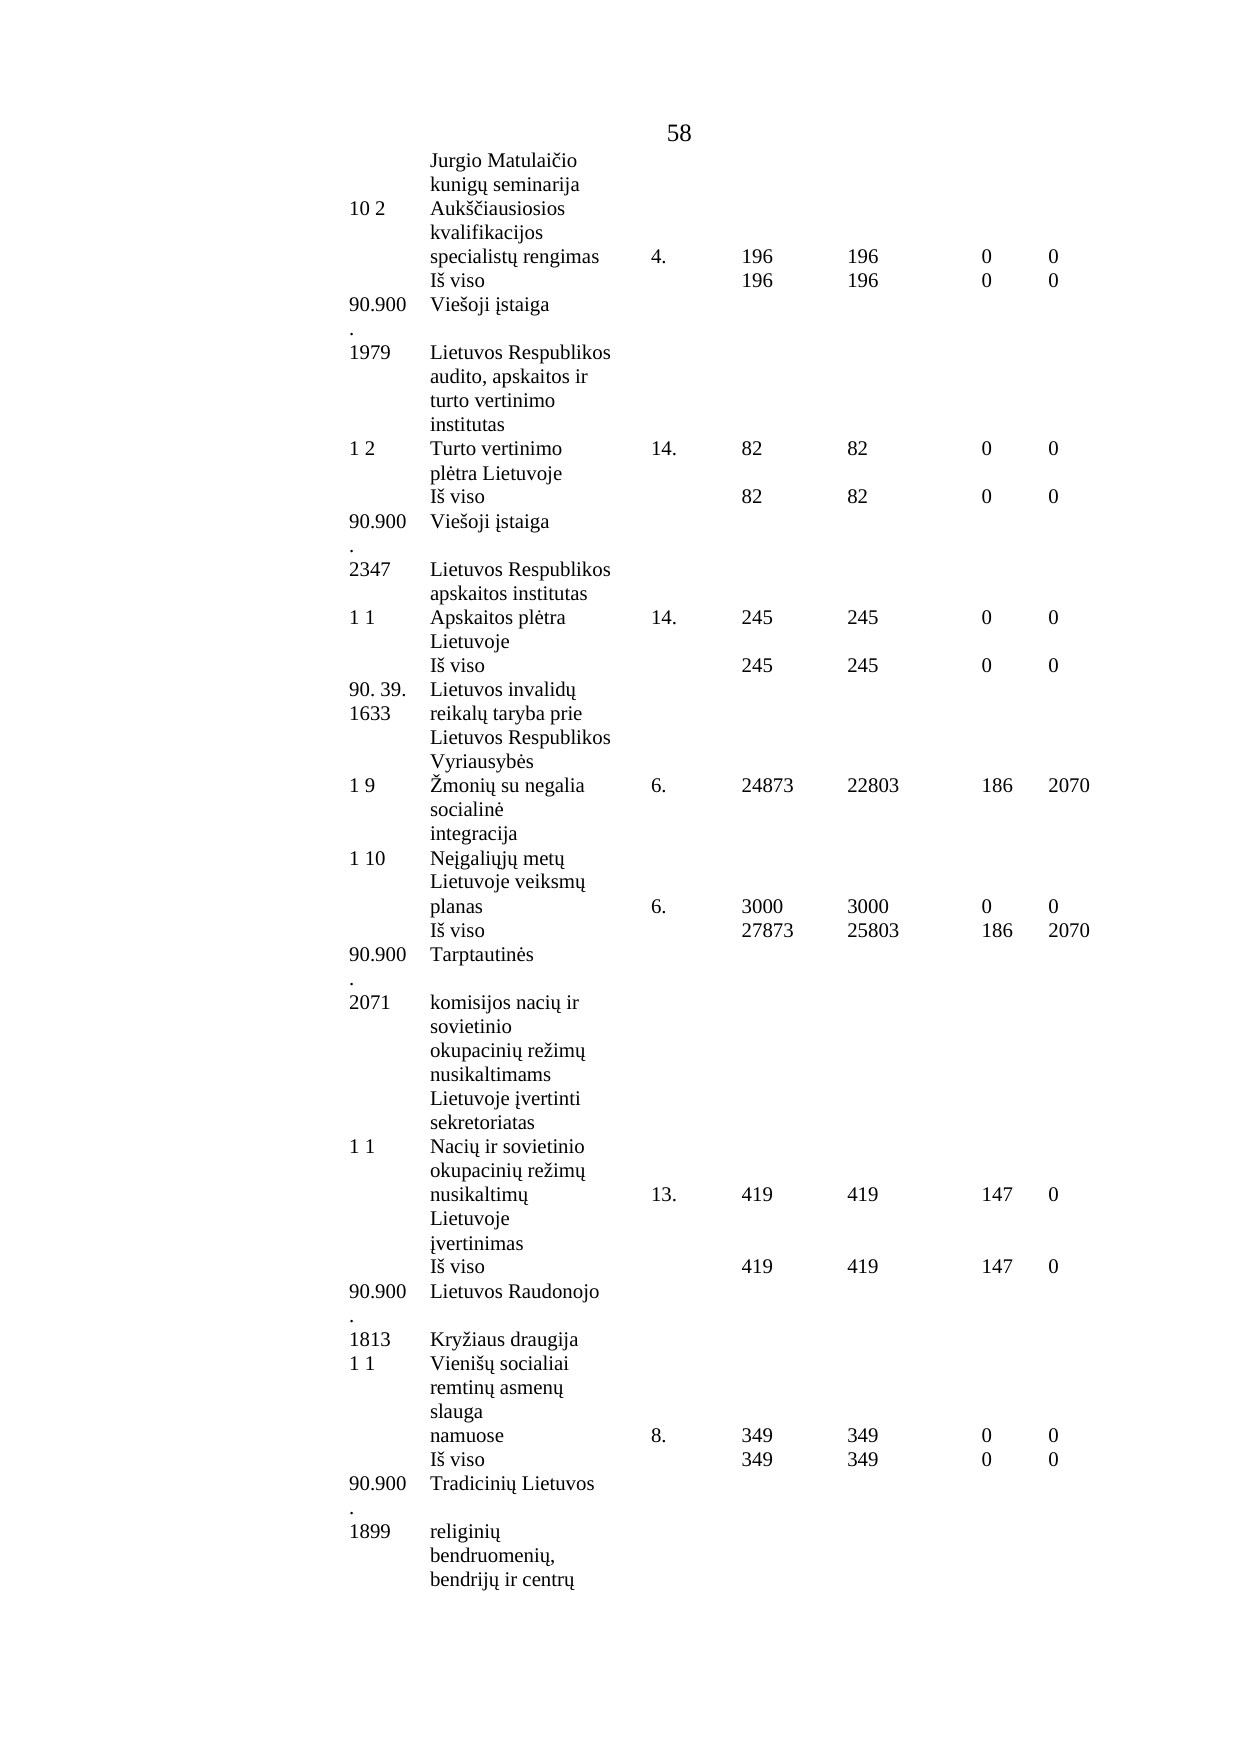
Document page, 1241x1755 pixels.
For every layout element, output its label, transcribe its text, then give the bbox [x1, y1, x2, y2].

table_cell [177, 749, 338, 773]
table_cell [836, 629, 970, 653]
table_cell 0 [1037, 894, 1181, 918]
table_cell [970, 388, 1037, 412]
table_cell Lietuvoje įvertinti [419, 1086, 639, 1110]
table_cell [730, 845, 836, 869]
table_cell 3000 [730, 894, 836, 918]
table_cell 3000 [836, 894, 970, 918]
table_cell apskaitos institutas [419, 581, 639, 605]
table_cell [338, 412, 418, 436]
table_cell [640, 1255, 730, 1278]
table_cell 1 1 [338, 1134, 418, 1158]
table_cell [177, 1399, 338, 1423]
table_cell 90.900. [338, 292, 418, 340]
table_cell [177, 244, 338, 268]
table_cell [1037, 1158, 1181, 1182]
table_cell [177, 1279, 338, 1327]
table_cell [177, 220, 338, 244]
table_cell [730, 1279, 836, 1327]
table_cell [1037, 870, 1181, 893]
table_cell [177, 653, 338, 677]
table_cell [177, 725, 338, 749]
table_cell [640, 1134, 730, 1158]
table_cell [1037, 942, 1181, 990]
table_cell 90.900. [338, 509, 418, 557]
table_cell kunigų seminarija [419, 172, 639, 196]
table_cell [177, 557, 338, 581]
table_cell [970, 340, 1037, 364]
table_cell 6. [640, 894, 730, 918]
table_cell Jurgio Matulaičio [419, 148, 639, 172]
table_cell [338, 485, 418, 508]
table_cell [970, 581, 1037, 605]
table_cell [640, 1086, 730, 1110]
table_cell [730, 1134, 836, 1158]
table_cell [338, 1014, 418, 1038]
table_cell [836, 1038, 970, 1062]
table_cell [730, 581, 836, 605]
table_cell Nacių ir sovietinio [419, 1134, 639, 1158]
table_cell [836, 1014, 970, 1038]
table_cell Lietuvoje veiksmų [419, 870, 639, 893]
table_cell 14. [640, 436, 730, 460]
table_cell [836, 292, 970, 340]
table_cell [730, 1062, 836, 1086]
table_cell 22803 [836, 773, 970, 797]
table_cell Neįgaliųjų metų [419, 845, 639, 869]
table_cell [338, 1182, 418, 1206]
table_cell audito, apskaitos ir [419, 364, 639, 388]
table_cell [177, 845, 338, 869]
table_cell [1037, 460, 1181, 484]
table_cell [730, 292, 836, 340]
table_cell planas [419, 894, 639, 918]
table_cell slauga [419, 1399, 639, 1423]
table_cell [836, 1519, 970, 1543]
table_cell [970, 1471, 1037, 1519]
table_cell [836, 1230, 970, 1254]
table_cell 196 [836, 268, 970, 292]
table_cell [338, 1206, 418, 1230]
table_cell [730, 749, 836, 773]
table_cell [970, 1062, 1037, 1086]
table_cell [640, 509, 730, 557]
table_cell Iš viso [419, 485, 639, 508]
table_cell [1037, 845, 1181, 869]
table_cell [970, 942, 1037, 990]
table_cell [1037, 148, 1181, 172]
table_cell [970, 292, 1037, 340]
table_cell Iš viso [419, 1447, 639, 1471]
table_cell turto vertinimo [419, 388, 639, 412]
table_cell kvalifikacijos [419, 220, 639, 244]
table_cell [338, 821, 418, 845]
table_cell [970, 701, 1037, 725]
table_cell [640, 460, 730, 484]
table_cell 349 [730, 1447, 836, 1471]
table_cell Lietuvos Respublikos [419, 340, 639, 364]
table_cell [177, 1567, 338, 1591]
table_cell [640, 1327, 730, 1351]
table_cell [338, 725, 418, 749]
table_cell [640, 749, 730, 773]
table_cell [730, 1519, 836, 1543]
table_cell 0 [970, 605, 1037, 629]
table_cell [836, 942, 970, 990]
table_cell [177, 436, 338, 460]
table_cell [730, 1399, 836, 1423]
table_cell 82 [730, 436, 836, 460]
table_cell [970, 1567, 1037, 1591]
table_cell Lietuvos Respublikos [419, 725, 639, 749]
table_cell 419 [836, 1255, 970, 1278]
table_cell okupacinių režimų [419, 1158, 639, 1182]
table_cell [177, 942, 338, 990]
table_cell remtinų asmenų [419, 1375, 639, 1399]
table_cell [836, 172, 970, 196]
table_cell [836, 1327, 970, 1351]
table_cell [338, 749, 418, 773]
table_cell [1037, 629, 1181, 653]
table_cell [640, 1399, 730, 1423]
table_cell [640, 1375, 730, 1399]
table_cell [836, 581, 970, 605]
table_cell 90. 39. [338, 677, 418, 701]
table_cell 6. [640, 773, 730, 797]
table_cell [730, 1206, 836, 1230]
table_cell [730, 1351, 836, 1375]
table_cell [836, 677, 970, 701]
table_cell [177, 1182, 338, 1206]
table_cell [970, 725, 1037, 749]
table_cell [970, 749, 1037, 773]
table_cell 186 [970, 773, 1037, 797]
table_cell 4. [640, 244, 730, 268]
table_cell 1 9 [338, 773, 418, 797]
table_cell 1979 [338, 340, 418, 364]
table_cell 0 [1037, 244, 1181, 268]
table_cell Vyriausybės [419, 749, 639, 773]
table_cell [970, 629, 1037, 653]
table_cell [640, 821, 730, 845]
table_cell [970, 1327, 1037, 1351]
table_cell [640, 677, 730, 701]
table_cell [338, 894, 418, 918]
table_cell [338, 1399, 418, 1423]
table_cell [177, 148, 338, 172]
table_cell [970, 460, 1037, 484]
table_cell 1899 [338, 1519, 418, 1543]
table_cell [836, 725, 970, 749]
table_cell Kryžiaus draugija [419, 1327, 639, 1351]
table_cell [177, 1543, 338, 1567]
table_cell [177, 870, 338, 893]
table_cell [338, 1086, 418, 1110]
table_cell [640, 1062, 730, 1086]
table_cell [640, 1038, 730, 1062]
table_cell [836, 1134, 970, 1158]
table_cell 1633 [338, 701, 418, 725]
table_cell 82 [836, 485, 970, 508]
table_cell 1 2 [338, 436, 418, 460]
table_cell [1037, 1471, 1181, 1519]
table_cell [970, 196, 1037, 220]
table_cell [730, 1086, 836, 1110]
table_cell [338, 629, 418, 653]
table_cell [640, 220, 730, 244]
table_cell Viešoji įstaiga [419, 292, 639, 340]
table_cell bendruomenių, [419, 1543, 639, 1567]
table_cell [836, 990, 970, 1014]
table_cell [970, 148, 1037, 172]
table_cell [730, 340, 836, 364]
table_cell 245 [730, 605, 836, 629]
table_cell [640, 1230, 730, 1254]
table_cell [970, 870, 1037, 893]
table_cell [177, 292, 338, 340]
table_cell [338, 148, 418, 172]
table_cell [836, 388, 970, 412]
table_cell 14. [640, 605, 730, 629]
table_cell 82 [730, 485, 836, 508]
table_cell [640, 412, 730, 436]
table_cell 245 [836, 605, 970, 629]
table_cell [1037, 1110, 1181, 1134]
table_cell [177, 990, 338, 1014]
table_cell 0 [970, 653, 1037, 677]
table_cell [1037, 1519, 1181, 1543]
table_cell [730, 942, 836, 990]
table_cell [640, 1447, 730, 1471]
table_cell namuose [419, 1423, 639, 1447]
table_cell [970, 1351, 1037, 1375]
table_cell [730, 1110, 836, 1134]
table_cell [730, 725, 836, 749]
table_cell [730, 148, 836, 172]
table_cell 0 [970, 894, 1037, 918]
table_cell [970, 1206, 1037, 1230]
table_cell [640, 629, 730, 653]
table_cell 90.900. [338, 1471, 418, 1519]
table_cell 0 [1037, 1423, 1181, 1447]
table_cell 0 [1037, 436, 1181, 460]
table_cell [338, 1543, 418, 1567]
table_cell [177, 1062, 338, 1086]
table_cell [177, 509, 338, 557]
table_cell [1037, 1399, 1181, 1423]
table_cell [640, 653, 730, 677]
table_cell [177, 196, 338, 220]
table_cell [730, 1375, 836, 1399]
table_cell [836, 364, 970, 388]
table_cell [177, 172, 338, 196]
table_cell [338, 388, 418, 412]
table_cell [730, 629, 836, 653]
table_cell [177, 364, 338, 388]
table_cell [970, 509, 1037, 557]
table_cell [1037, 1038, 1181, 1062]
table_cell [836, 1351, 970, 1375]
table_cell [836, 220, 970, 244]
table_cell [1037, 1351, 1181, 1375]
table_cell 25803 [836, 918, 970, 942]
table_cell 2070 [1037, 773, 1181, 797]
table_cell Iš viso [419, 1255, 639, 1278]
table_cell [970, 1158, 1037, 1182]
table_cell 419 [730, 1182, 836, 1206]
table_cell [177, 773, 338, 797]
table_cell [836, 1110, 970, 1134]
table_cell 24873 [730, 773, 836, 797]
table_cell [640, 148, 730, 172]
table_cell [730, 412, 836, 436]
table_cell Žmonių su negalia [419, 773, 639, 797]
table_cell [177, 1014, 338, 1038]
table_cell 27873 [730, 918, 836, 942]
table_cell [338, 1255, 418, 1278]
table_cell [640, 797, 730, 821]
table_cell [177, 460, 338, 484]
table_cell [970, 1086, 1037, 1110]
table_cell Lietuvos Raudonojo [419, 1279, 639, 1327]
table_cell [338, 1158, 418, 1182]
table_cell [1037, 797, 1181, 821]
table_cell [1037, 1230, 1181, 1254]
table_cell [338, 581, 418, 605]
table_cell 1 1 [338, 1351, 418, 1375]
table_cell [177, 797, 338, 821]
table_cell [970, 1038, 1037, 1062]
table_cell [640, 340, 730, 364]
table_cell 245 [730, 653, 836, 677]
table_cell [640, 196, 730, 220]
table_cell [177, 677, 338, 701]
table_cell [1037, 821, 1181, 845]
table_cell 0 [1037, 605, 1181, 629]
table_cell [970, 1399, 1037, 1423]
table_cell [338, 797, 418, 821]
table_cell [1037, 292, 1181, 340]
table_cell [640, 918, 730, 942]
table_cell Lietuvoje [419, 629, 639, 653]
table_cell [970, 1543, 1037, 1567]
table_cell [177, 1134, 338, 1158]
table_cell [730, 388, 836, 412]
table_cell [338, 1038, 418, 1062]
table_cell [177, 412, 338, 436]
table_cell [177, 1471, 338, 1519]
table_cell [640, 1014, 730, 1038]
table_cell [730, 821, 836, 845]
table_cell 0 [1037, 653, 1181, 677]
table_cell [836, 196, 970, 220]
table_cell [1037, 1062, 1181, 1086]
table_cell 13. [640, 1182, 730, 1206]
table_cell [970, 797, 1037, 821]
table_cell Iš viso [419, 653, 639, 677]
table_cell [1037, 1375, 1181, 1399]
table_cell komisijos nacių ir [419, 990, 639, 1014]
table_cell [730, 1230, 836, 1254]
table_cell [970, 1375, 1037, 1399]
table_cell [1037, 1206, 1181, 1230]
table_cell nusikaltimams [419, 1062, 639, 1086]
table_cell [970, 845, 1037, 869]
table_cell 147 [970, 1182, 1037, 1206]
table_cell [836, 1206, 970, 1230]
table_cell 2347 [338, 557, 418, 581]
table_cell [836, 701, 970, 725]
table_cell [730, 1327, 836, 1351]
table_cell Lietuvos invalidų [419, 677, 639, 701]
table_cell [836, 557, 970, 581]
table_cell nusikaltimų [419, 1182, 639, 1206]
table_cell 147 [970, 1255, 1037, 1278]
table_cell Tarptautinės [419, 942, 639, 990]
table_cell [177, 1110, 338, 1134]
table_cell [970, 220, 1037, 244]
table_cell [640, 581, 730, 605]
table_cell [338, 268, 418, 292]
table_cell [970, 1279, 1037, 1327]
table_cell plėtra Lietuvoje [419, 460, 639, 484]
table_cell Iš viso [419, 268, 639, 292]
table_cell [730, 1471, 836, 1519]
table_cell [1037, 701, 1181, 725]
table_cell 1 10 [338, 845, 418, 869]
table_cell Aukščiausiosios [419, 196, 639, 220]
table_cell [730, 220, 836, 244]
table_cell [338, 653, 418, 677]
table_cell [177, 1447, 338, 1471]
table_cell [970, 1134, 1037, 1158]
table_cell 90.900. [338, 942, 418, 990]
table_cell [836, 1279, 970, 1327]
table_cell Lietuvoje [419, 1206, 639, 1230]
table_cell 245 [836, 653, 970, 677]
table_cell [177, 629, 338, 653]
table_cell 1813 [338, 1327, 418, 1351]
table_cell [836, 870, 970, 893]
table_cell [836, 1543, 970, 1567]
table_cell [970, 821, 1037, 845]
table_cell [177, 1519, 338, 1543]
table_cell [640, 1471, 730, 1519]
table_cell [1037, 412, 1181, 436]
table_cell [640, 1543, 730, 1567]
table_cell [177, 918, 338, 942]
table_cell Viešoji įstaiga [419, 509, 639, 557]
table_cell 0 [1037, 1255, 1181, 1278]
table_cell [836, 1062, 970, 1086]
table_cell specialistų rengimas [419, 244, 639, 268]
table_cell [338, 244, 418, 268]
table_cell [836, 340, 970, 364]
table_cell 82 [836, 436, 970, 460]
table_cell Turto vertinimo [419, 436, 639, 460]
table_cell įvertinimas [419, 1230, 639, 1254]
table_cell [730, 797, 836, 821]
table_cell [177, 605, 338, 629]
table_cell [970, 557, 1037, 581]
table_cell 2070 [1037, 918, 1181, 942]
table_cell [836, 1567, 970, 1591]
table_cell [177, 1375, 338, 1399]
table_cell Iš viso [419, 918, 639, 942]
table_cell 0 [1037, 268, 1181, 292]
table_cell 419 [730, 1255, 836, 1278]
table_cell [177, 701, 338, 725]
table_cell [730, 1014, 836, 1038]
table_cell [1037, 557, 1181, 581]
table_cell [640, 268, 730, 292]
table_cell [338, 364, 418, 388]
table_cell [177, 268, 338, 292]
table_cell Vienišų socialiai [419, 1351, 639, 1375]
table_cell [1037, 364, 1181, 388]
table_cell Tradicinių Lietuvos [419, 1471, 639, 1519]
table_cell [640, 1206, 730, 1230]
table_cell [177, 1351, 338, 1375]
table_cell Apskaitos plėtra [419, 605, 639, 629]
table_cell 0 [1037, 485, 1181, 508]
table_cell [338, 870, 418, 893]
table_cell 196 [836, 244, 970, 268]
table_cell [836, 1375, 970, 1399]
table_cell sekretoriatas [419, 1110, 639, 1134]
table_cell 349 [730, 1423, 836, 1447]
table_cell [730, 990, 836, 1014]
table_cell [338, 220, 418, 244]
table_cell [730, 870, 836, 893]
table_cell integracija [419, 821, 639, 845]
table_cell socialinė [419, 797, 639, 821]
table_cell [177, 1423, 338, 1447]
table_cell 419 [836, 1182, 970, 1206]
table_cell [836, 412, 970, 436]
table_cell [177, 388, 338, 412]
table_cell [970, 1110, 1037, 1134]
table_cell [177, 1327, 338, 1351]
table_cell [177, 1038, 338, 1062]
table_cell [836, 1399, 970, 1423]
table_cell [1037, 1134, 1181, 1158]
table_cell 196 [730, 268, 836, 292]
table_cell [640, 364, 730, 388]
table_cell 0 [970, 1447, 1037, 1471]
table_cell [1037, 172, 1181, 196]
table_cell institutas [419, 412, 639, 436]
table_cell okupacinių režimų [419, 1038, 639, 1062]
table_cell [1037, 388, 1181, 412]
table_cell [836, 1158, 970, 1182]
table_cell [640, 485, 730, 508]
table_cell [1037, 677, 1181, 701]
table_cell [970, 1519, 1037, 1543]
table_cell 0 [970, 436, 1037, 460]
table_cell [338, 1375, 418, 1399]
table_cell [836, 1086, 970, 1110]
table_cell [730, 1543, 836, 1567]
table_cell [836, 148, 970, 172]
table_cell 2071 [338, 990, 418, 1014]
table_cell [338, 1062, 418, 1086]
table_cell [970, 172, 1037, 196]
table_cell [970, 677, 1037, 701]
table_cell [640, 845, 730, 869]
table_cell [640, 1279, 730, 1327]
table_cell [338, 918, 418, 942]
table_cell [730, 557, 836, 581]
table_cell [1037, 1327, 1181, 1351]
table_cell [836, 797, 970, 821]
table_cell [177, 821, 338, 845]
table_cell Lietuvos Respublikos [419, 557, 639, 581]
table_cell [640, 725, 730, 749]
table_cell [177, 894, 338, 918]
table_cell [836, 509, 970, 557]
table_cell [1037, 749, 1181, 773]
table_cell [1037, 1543, 1181, 1567]
table_cell 10 2 [338, 196, 418, 220]
table_cell [640, 1110, 730, 1134]
table_cell sovietinio [419, 1014, 639, 1038]
table_cell [640, 292, 730, 340]
table_cell [640, 388, 730, 412]
table_cell [1037, 1014, 1181, 1038]
table_cell [640, 557, 730, 581]
table_cell [640, 990, 730, 1014]
table_cell [338, 1230, 418, 1254]
table_cell [177, 1158, 338, 1182]
table_cell 0 [1037, 1447, 1181, 1471]
table_cell [177, 1255, 338, 1278]
table_cell [640, 172, 730, 196]
table_cell [640, 942, 730, 990]
table_cell [177, 1086, 338, 1110]
table_cell [177, 1206, 338, 1230]
table_cell [640, 870, 730, 893]
table_cell [730, 701, 836, 725]
table_cell [730, 1567, 836, 1591]
table_cell [730, 1158, 836, 1182]
table_cell [1037, 196, 1181, 220]
table_cell [836, 1471, 970, 1519]
table_cell [1037, 509, 1181, 557]
table_cell [338, 460, 418, 484]
table_cell 8. [640, 1423, 730, 1447]
table_cell 1 1 [338, 605, 418, 629]
table_cell 0 [970, 244, 1037, 268]
table_cell [1037, 990, 1181, 1014]
table_cell [177, 1230, 338, 1254]
table_cell [1037, 725, 1181, 749]
table_cell 0 [1037, 1182, 1181, 1206]
table_cell [640, 701, 730, 725]
table_cell 0 [970, 268, 1037, 292]
table_cell [1037, 1567, 1181, 1591]
table_cell [970, 412, 1037, 436]
table_cell 186 [970, 918, 1037, 942]
table_cell [836, 845, 970, 869]
table_cell [730, 196, 836, 220]
table_cell 0 [970, 485, 1037, 508]
table_cell 90.900. [338, 1279, 418, 1327]
table_cell [177, 340, 338, 364]
table_cell [640, 1351, 730, 1375]
table_cell [1037, 340, 1181, 364]
table_cell [338, 172, 418, 196]
table_cell 0 [970, 1423, 1037, 1447]
table_cell [970, 364, 1037, 388]
table_cell [1037, 1279, 1181, 1327]
table_cell [640, 1158, 730, 1182]
table_cell [338, 1110, 418, 1134]
table_cell [836, 460, 970, 484]
table_cell [970, 1230, 1037, 1254]
table_cell [730, 364, 836, 388]
table_cell [730, 460, 836, 484]
table_cell 349 [836, 1423, 970, 1447]
table_cell [1037, 1086, 1181, 1110]
table_cell [730, 1038, 836, 1062]
table_cell [338, 1447, 418, 1471]
table_cell reikalų taryba prie [419, 701, 639, 725]
table_cell [640, 1567, 730, 1591]
table_cell [730, 677, 836, 701]
table_cell [730, 172, 836, 196]
table_cell [640, 1519, 730, 1543]
table_cell religinių [419, 1519, 639, 1543]
table_cell bendrijų ir centrų [419, 1567, 639, 1591]
table_cell [730, 509, 836, 557]
table_cell [177, 581, 338, 605]
table_cell [836, 821, 970, 845]
table_cell [177, 485, 338, 508]
table_cell [1037, 581, 1181, 605]
table_cell 196 [730, 244, 836, 268]
table_cell [1037, 220, 1181, 244]
table_cell [338, 1567, 418, 1591]
table_cell 349 [836, 1447, 970, 1471]
table_cell [338, 1423, 418, 1447]
table_cell [970, 1014, 1037, 1038]
table_cell [836, 749, 970, 773]
table_cell [970, 990, 1037, 1014]
